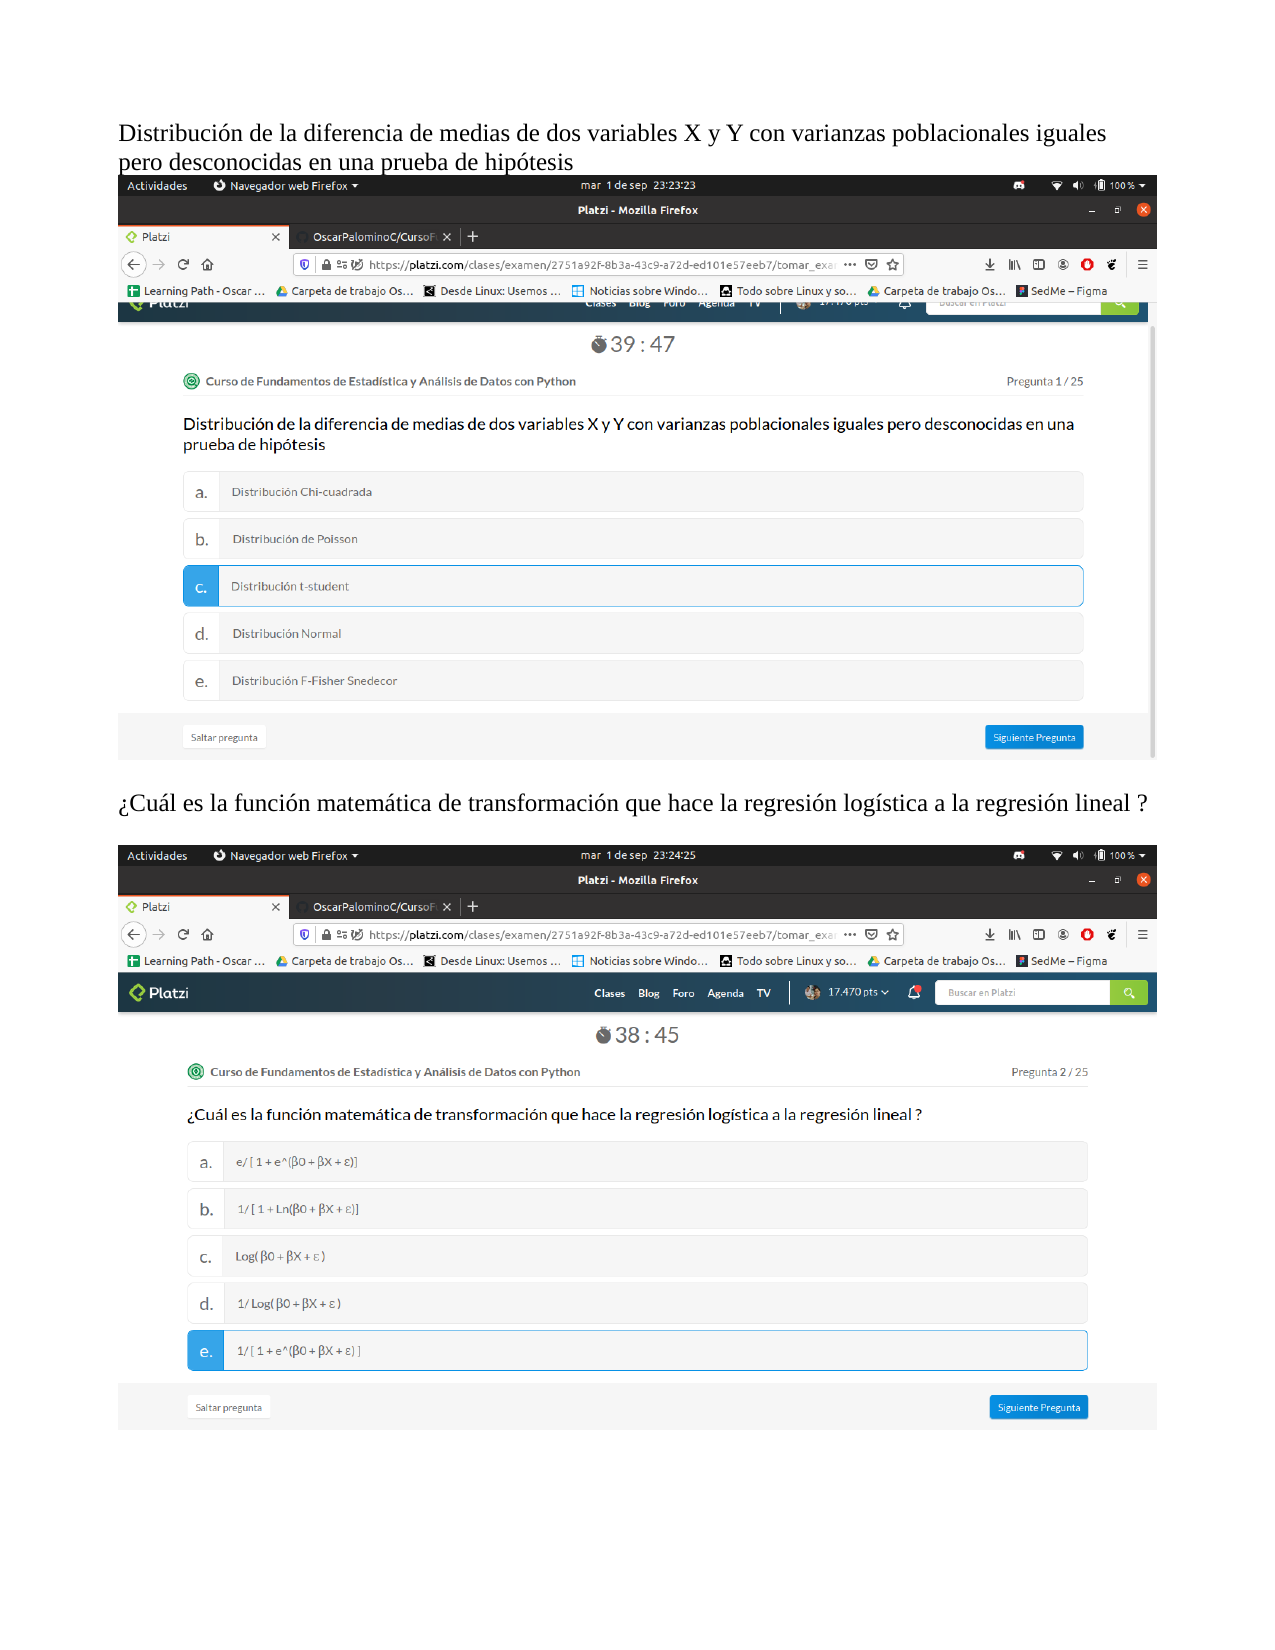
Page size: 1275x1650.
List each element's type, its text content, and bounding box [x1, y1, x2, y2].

text Distribución de la diferencia de medias de dos variables X y Y con varianzas poblacionales iguales pero desconocidas en una prueba de hipótesis [118, 118, 1157, 175]
picture [118, 845, 1157, 1430]
picture [118, 175, 1157, 760]
text ¿Cuál es la función matemática de transformación que hace la regresión logística a la regresión lineal ? [118, 788, 1157, 817]
